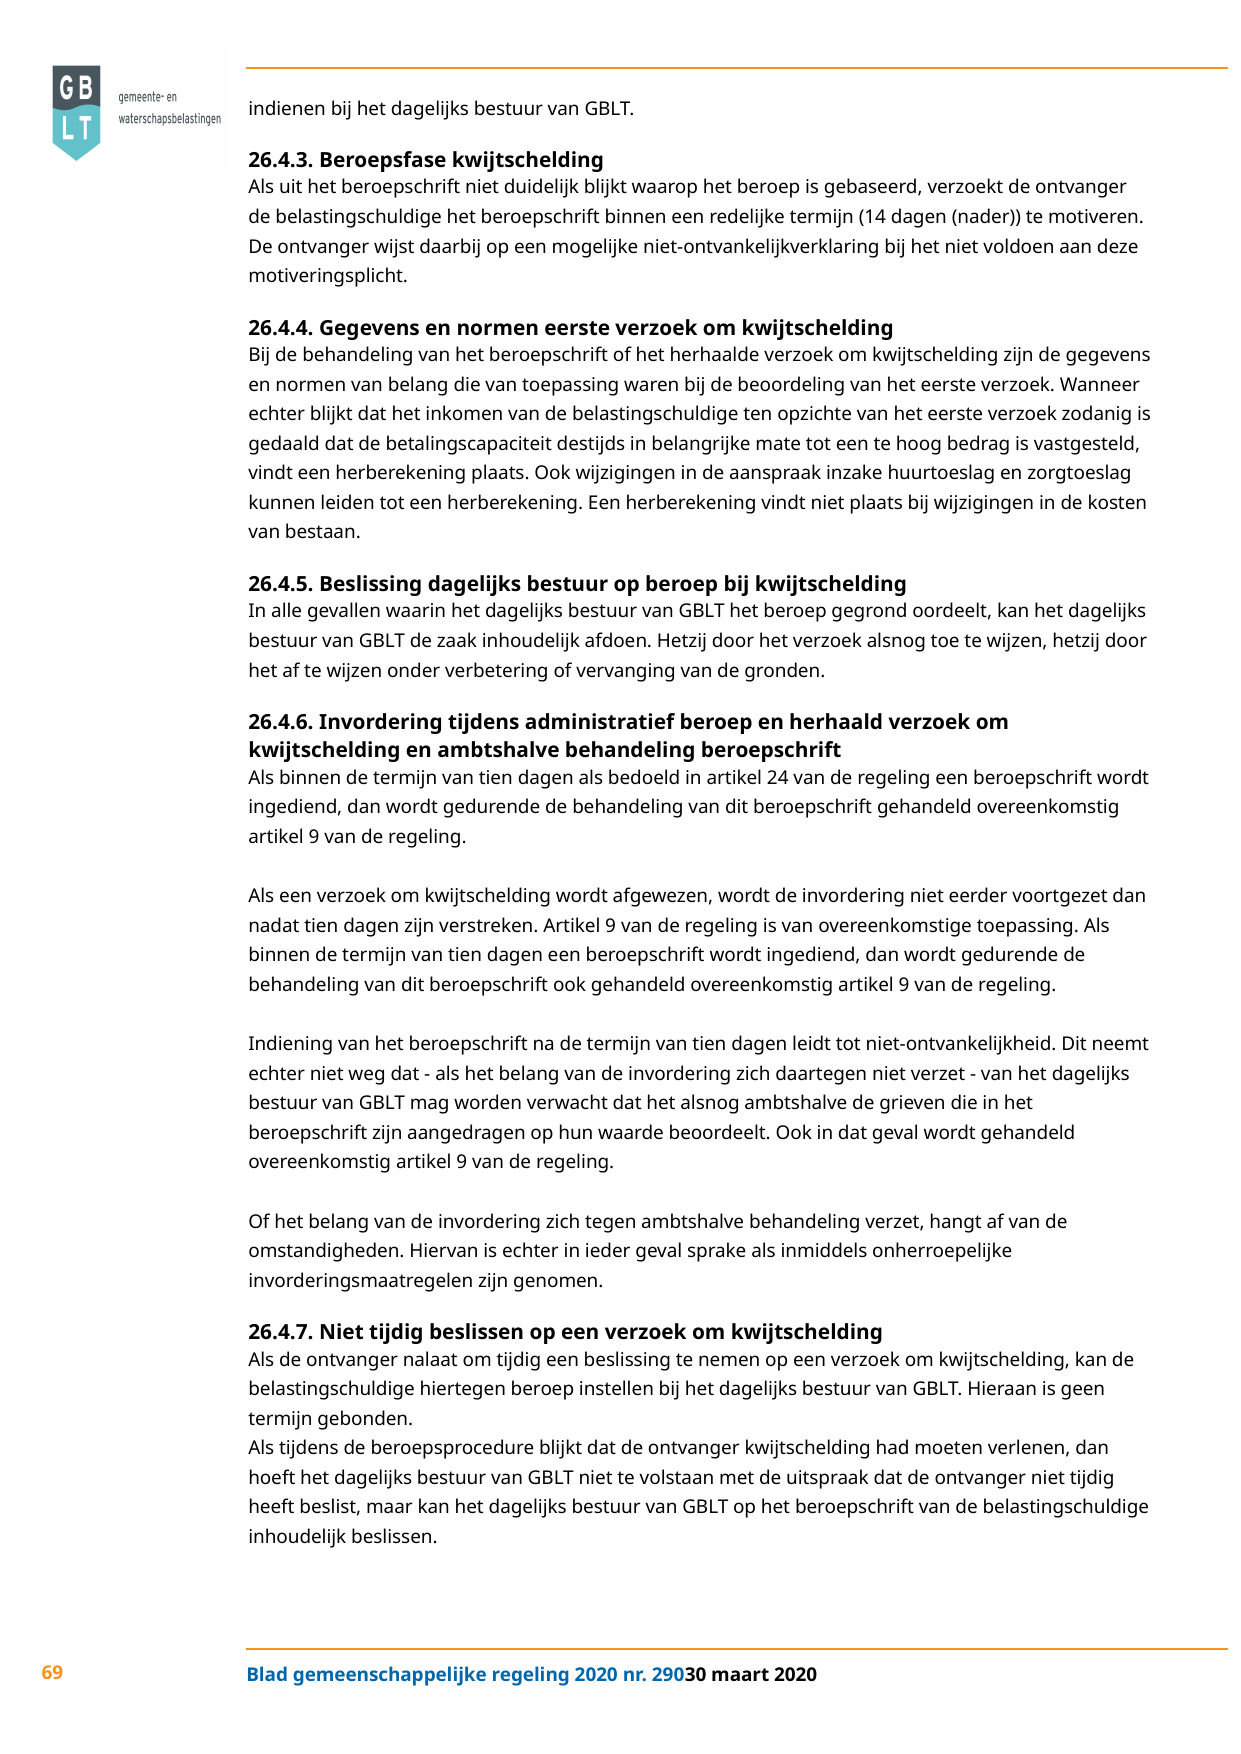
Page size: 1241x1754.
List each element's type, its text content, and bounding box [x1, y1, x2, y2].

text 26.4.4. Gegevens en normen eerste verzoek om kwijtschelding [248, 313, 1152, 341]
text Of het belang van de invordering zich tegen ambtshalve behandeling verzet, hangt af van de omstandigheden. Hiervan is echter in ieder geval sprake als inmiddels onherroepelijke invorderingsmaatregelen zijn genomen. [248, 1208, 1152, 1293]
text Als tijdens de beroepsprocedure blijkt dat de ontvanger kwijtschelding had moeten verlenen, dan hoeft het dagelijks bestuur van GBLT niet te volstaan met de uitspraak dat de ontvanger niet tijdig heeft beslist, maar kan het dagelijks bestuur van GBLT op het beroepschrift van de belastingschuldige inhoudelijk beslissen. [248, 1434, 1152, 1549]
text Als binnen de termijn van tien dagen als bedoeld in artikel 24 van de regeling een beroepschrift wordt ingediend, dan wordt gedurende de behandeling van dit beroepschrift gehandeld overeenkomstig artikel 9 van de regeling. [248, 764, 1152, 849]
text Als een verzoek om kwijtschelding wordt afgewezen, wordt de invordering niet eerder voortgezet dan nadat tien dagen zijn verstreken. Artikel 9 van de regeling is van overeenkomstige toepassing. Als binnen de termijn van tien dagen een beroepschrift wordt ingediend, dan wordt gedurende de behandeling van dit beroepschrift ook gehandeld overeenkomstig artikel 9 van de regeling. [248, 882, 1152, 997]
text Indiening van het beroepschrift na de termijn van tien dagen leidt tot niet-ontvankelijkheid. Dit neemt echter niet weg dat - als het belang van de invordering zich daartegen niet verzet - van het dagelijks bestuur van GBLT mag worden verwacht dat het alsnog ambtshalve de grieven die in het beroepschrift zijn aangedragen op hun waarde beoordeelt. Ook in dat geval wordt gehandeld overeenkomstig artikel 9 van de regeling. [248, 1030, 1152, 1174]
picture [41, 47, 231, 172]
text Bij de behandeling van het beroepschrift of het herhaalde verzoek om kwijtschelding zijn de gegevens en normen van belang die van toepassing waren bij de beoordeling van het eerste verzoek. Wanneer echter blijkt dat het inkomen van de belastingschuldige ten opzichte van het eerste verzoek zodanig is gedaald dat de betalingscapaciteit destijds in belangrijke mate tot een te hoog bedrag is vastgesteld, vindt een herberekening plaats. Ook wijzigingen in de aanspraak inzake huurtoeslag en zorgtoeslag kunnen leiden tot een herberekening. Een herberekening vindt niet plaats bij wijzigingen in de kosten van bestaan. [248, 341, 1152, 544]
text Als uit het beroepschrift niet duidelijk blijkt waarop het beroep is gebaseerd, verzoekt de ontvanger de belastingschuldige het beroepschrift binnen een redelijke termijn (14 dagen (nader)) te motiveren. De ontvanger wijst daarbij op een mogelijke niet-ontvankelijkverklaring bij het niet voldoen aan deze motiveringsplicht. [248, 174, 1152, 288]
text indienen bij het dagelijks bestuur van GBLT. [248, 95, 1152, 121]
text Als de ontvanger nalaat om tijdig een beslissing te nemen op een verzoek om kwijtschelding, kan de belastingschuldige hiertegen beroep instellen bij het dagelijks bestuur van GBLT. Hieraan is geen termijn gebonden. [248, 1346, 1152, 1431]
text 26.4.3. Beroepsfase kwijtschelding [248, 145, 1152, 174]
text 26.4.7. Niet tijdig beslissen op een verzoek om kwijtschelding [248, 1317, 1152, 1346]
text 26.4.6. Invordering tijdens administratief beroep en herhaald verzoek om kwijtschelding en ambtshalve behandeling beroepschrift [248, 707, 1152, 764]
text 26.4.5. Beslissing dagelijks bestuur op beroep bij kwijtschelding [248, 569, 1152, 598]
text In alle gevallen waarin het dagelijks bestuur van GBLT het beroep gegrond oordeelt, kan het dagelijks bestuur van GBLT de zaak inhoudelijk afdoen. Hetzij door het verzoek alsnog toe te wijzen, hetzij door het af te wijzen onder verbetering of vervanging van de gronden. [248, 598, 1152, 682]
